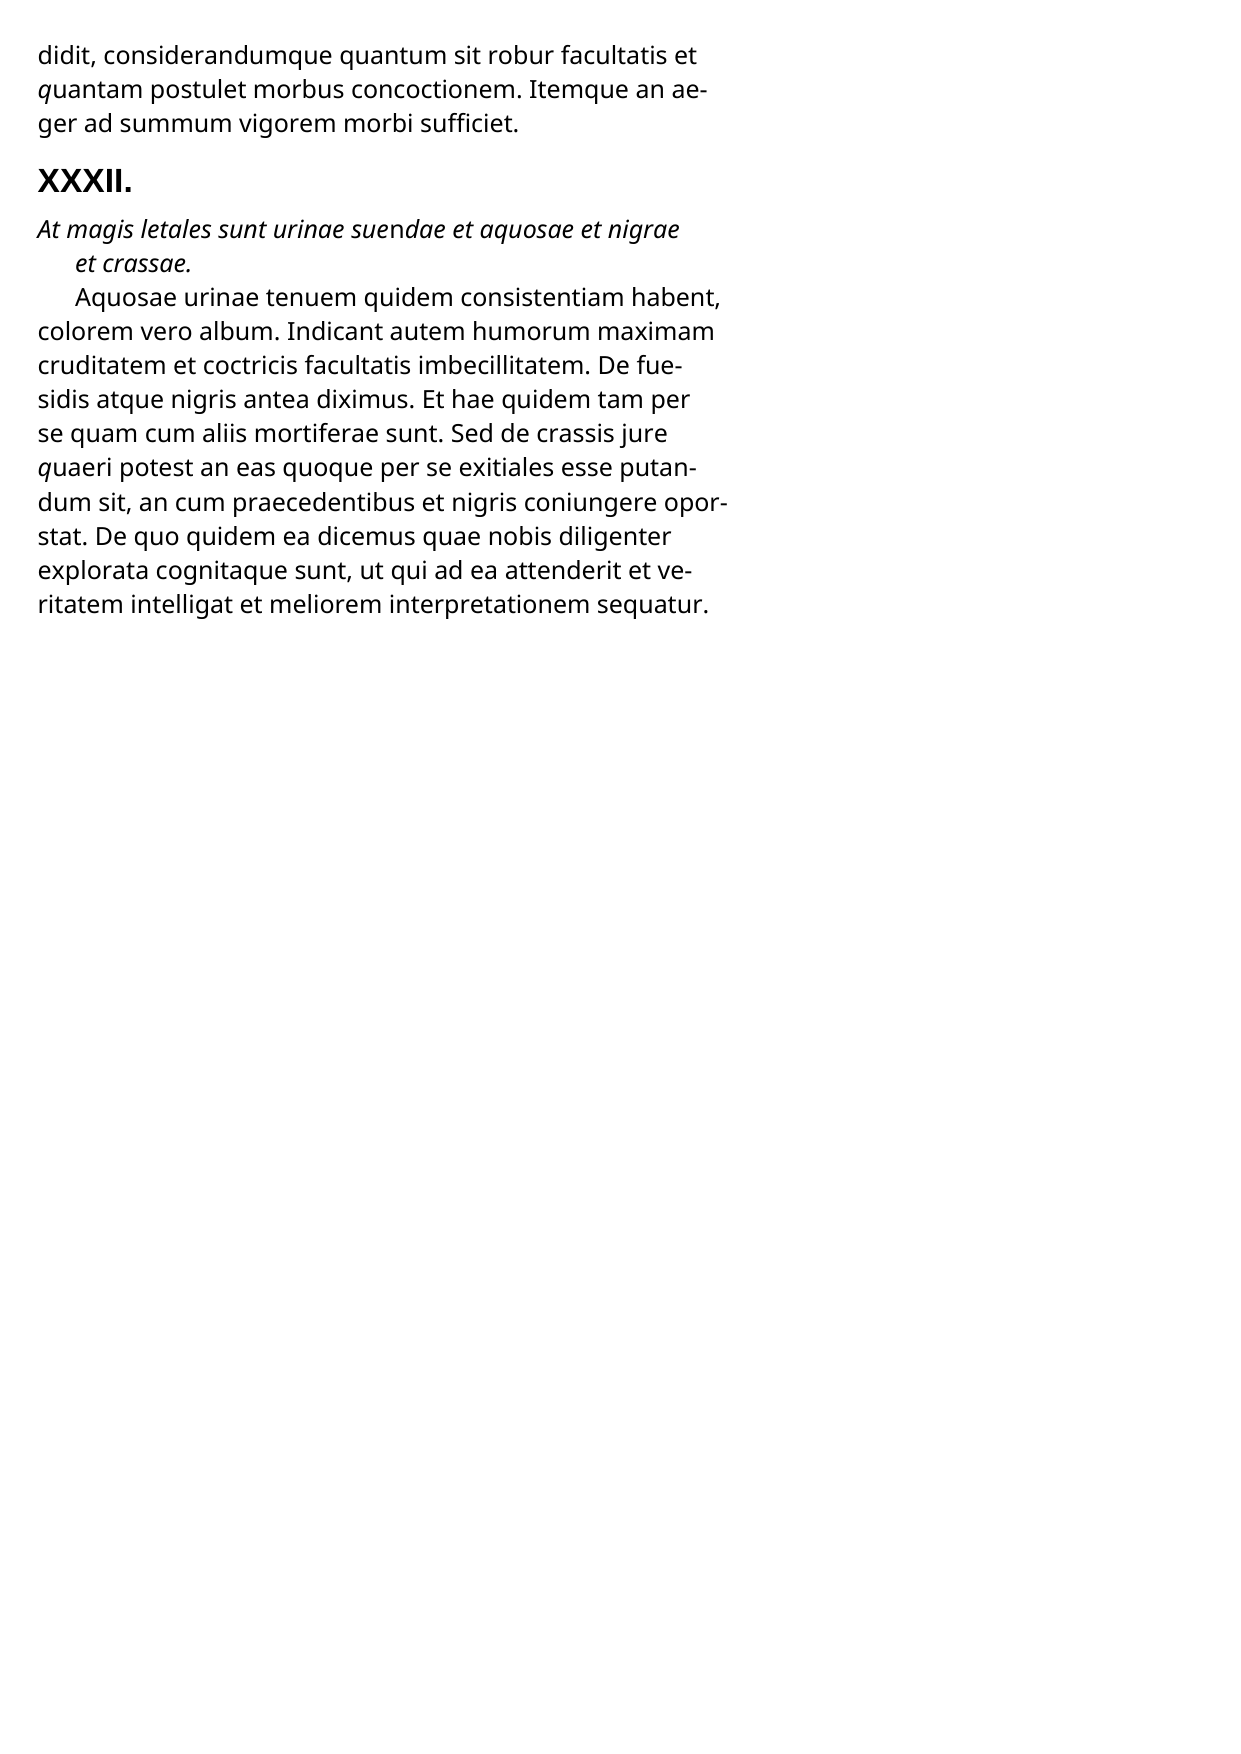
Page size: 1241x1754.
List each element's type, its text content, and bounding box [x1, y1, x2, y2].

text Aquosae urinae tenuem quidem consistentiam habent, colorem vero album. Indicant autem humorum maximam cruditatem et coctricis facultatis imbecillitatem. De fue- sidis atque nigris antea diximus. Et hae quidem tam per se quam cum aliis mortiferae sunt. Sed de crassis jure quaeri potest an eas quoque per se exitiales esse putan- dum sit, an cum praecedentibus et nigris coniungere opor- stat. De quo quidem ea dicemus quae nobis diligenter explorata cognitaque sunt, ut qui ad ea attenderit et ve- ritatem intelligat et meliorem interpretationem sequatur. [37, 280, 1203, 620]
text At magis letales sunt urinae suendae et aquosae et nigrae et crassae. [37, 212, 1203, 280]
text didit, considerandumque quantum sit robur facultatis et quantam postulet morbus concoctionem. Itemque an ae- ger ad summum vigorem morbi sufficiet. [37, 37, 1203, 140]
subtitle XXXII. [37, 161, 1203, 199]
